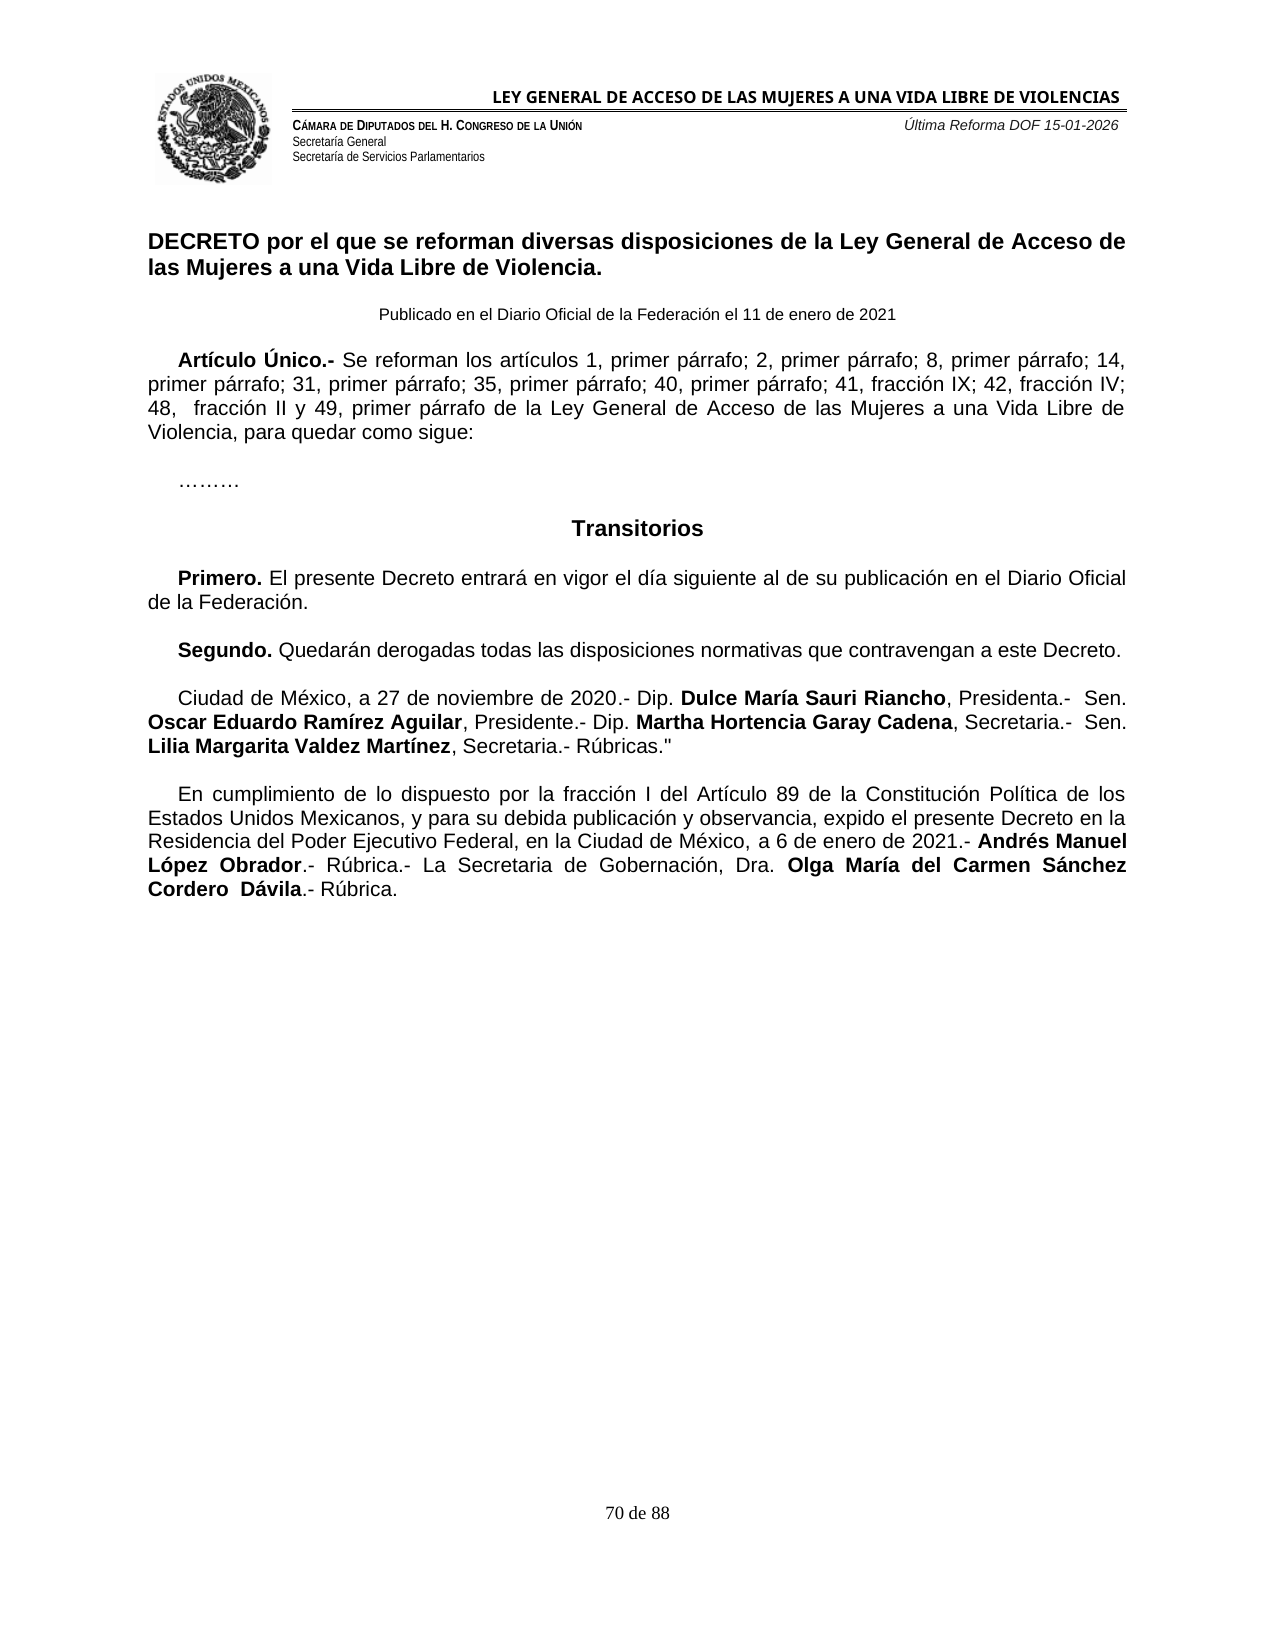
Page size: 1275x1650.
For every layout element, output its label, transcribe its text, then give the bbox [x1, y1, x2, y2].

text Segundo. Quedarán derogadas todas las disposiciones normativas que contravengan a este Decreto. [148, 638, 1127, 662]
text En cumplimiento de lo dispuesto por la fracción I del Artículo 89 de la Constitución Política de los Estados Unidos Mexicanos, y para su debida publicación y observancia, expido el presente Decreto en la Residencia del Poder Ejecutivo Federal, en la Ciudad de México, a 6 de enero de 2021.- Andrés Manuel López Obrador.- Rúbrica.- La Secretaria de Gobernación, Dra. Olga María del Carmen Sánchez Cordero Dávila.- Rúbrica. [148, 781, 1127, 901]
text Transitorios [148, 515, 1127, 542]
text Artículo Único.- Se reforman los artículos 1, primer párrafo; 2, primer párrafo; 8, primer párrafo; 14, primer párrafo; 31, primer párrafo; 35, primer párrafo; 40, primer párrafo; 41, fracción IX; 42, fracción IV; 48, fracción II y 49, primer párrafo de la Ley General de Acceso de las Mujeres a una Vida Libre de Violencia, para quedar como sigue: [148, 348, 1127, 443]
text Publicado en el Diario Oficial de la Federación el 11 de enero de 2021 [148, 304, 1127, 324]
text Ciudad de México, a 27 de noviembre de 2020.- Dip. Dulce María Sauri Riancho, Presidenta.- Sen. Oscar Eduardo Ramírez Aguilar, Presidente.- Dip. Martha Hortencia Garay Cadena, Secretaria.- Sen. Lilia Margarita Valdez Martínez, Secretaria.- Rúbricas." [148, 686, 1127, 757]
text DECRETO por el que se reforman diversas disposiciones de la Ley General de Acceso de las Mujeres a una Vida Libre de Violencia. [148, 228, 1127, 281]
text ……… [148, 467, 1127, 491]
text Primero. El presente Decreto entrará en vigor el día siguiente al de su publicación en el Diario Oficial de la Federación. [148, 566, 1127, 614]
